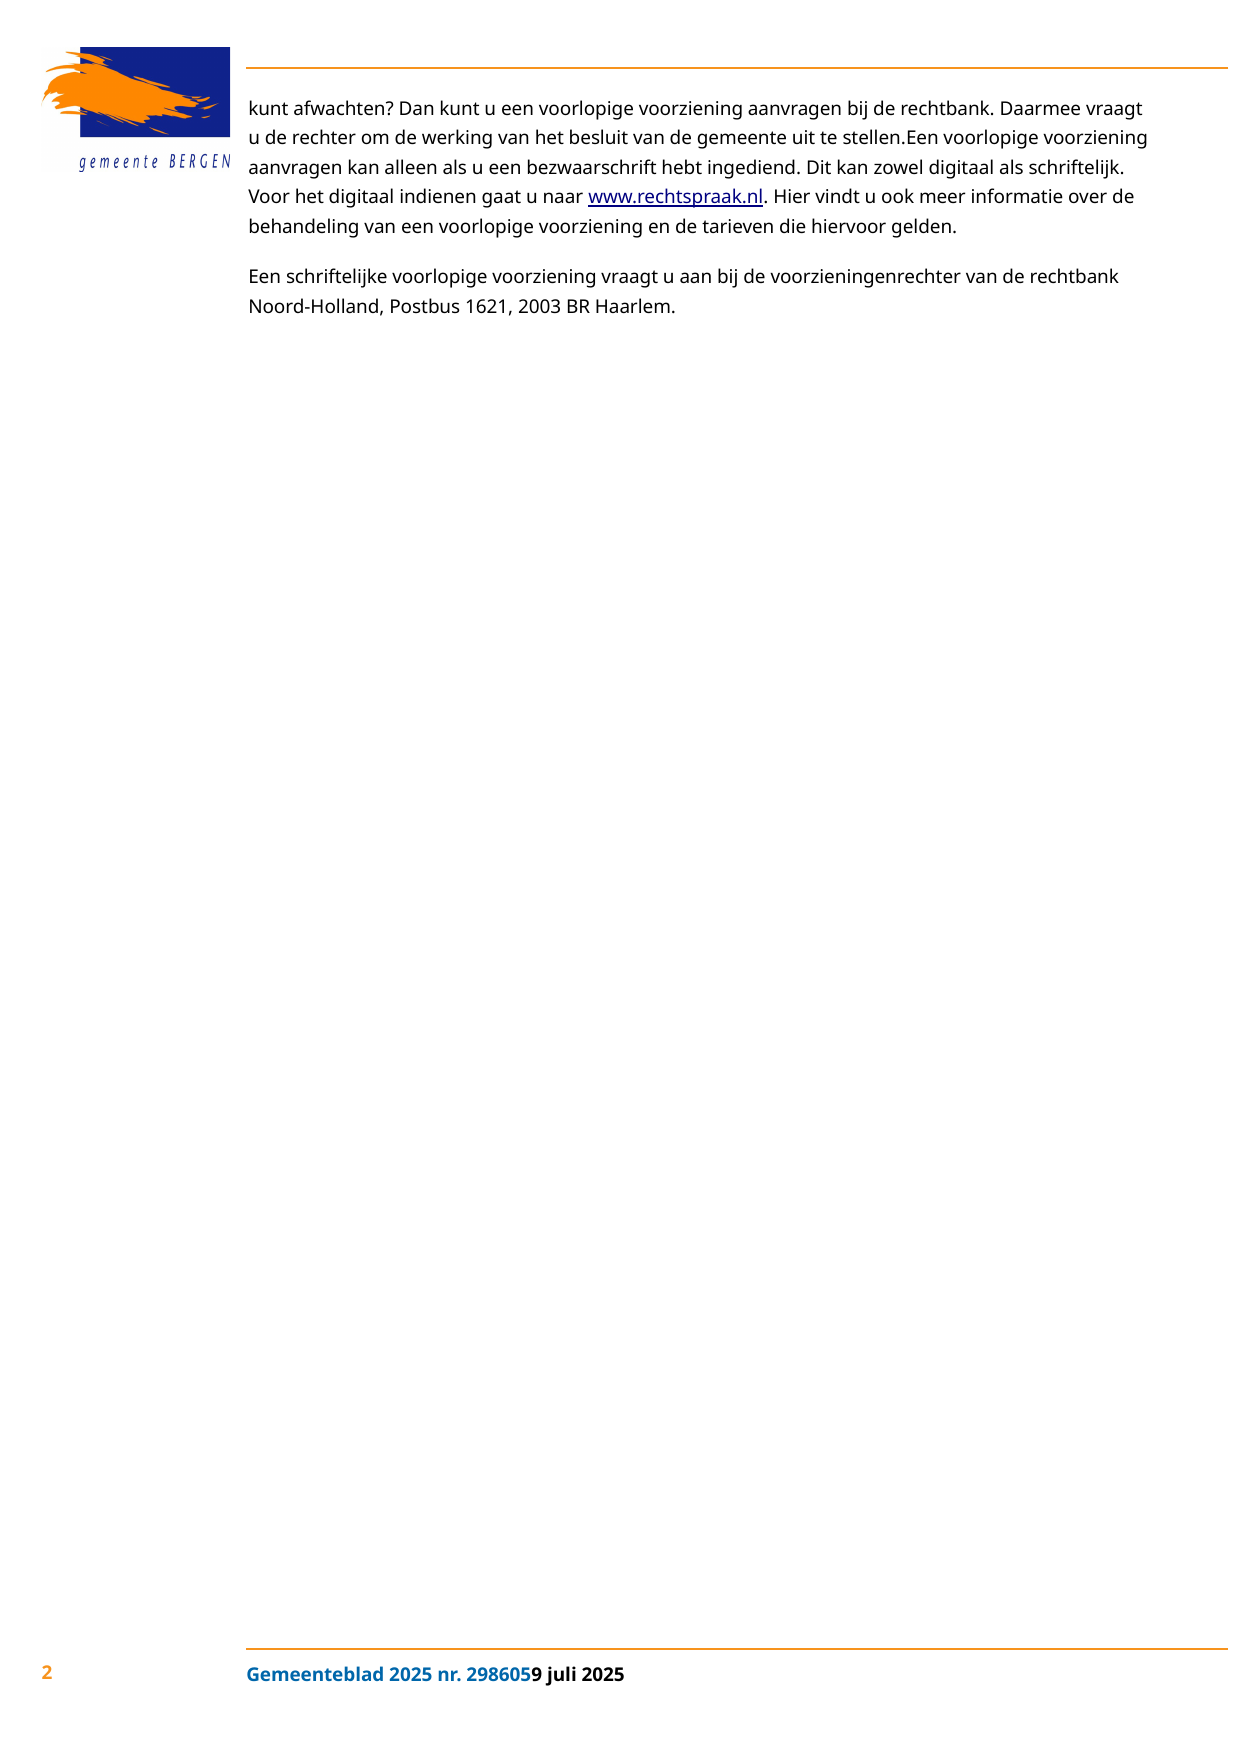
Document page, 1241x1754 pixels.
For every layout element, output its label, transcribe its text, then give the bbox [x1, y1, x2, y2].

picture [41, 47, 231, 172]
text Een schriftelijke voorlopige voorziening vraagt u aan bij de voorzieningenrechter van de rechtbank Noord-Holland, Postbus 1621, 2003 BR Haarlem. [248, 263, 1152, 319]
text kunt afwachten? Dan kunt u een voorlopige voorziening aanvragen bij de rechtbank. Daarmee vraagt u de rechter om de werking van het besluit van de gemeente uit te stellen.Een voorlopige voorziening aanvragen kan alleen als u een bezwaarschrift hebt ingediend. Dit kan zowel digitaal als schriftelijk. Voor het digitaal indienen gaat u naar www.rechtspraak.nl. Hier vindt u ook meer informatie over de behandeling van een voorlopige voorziening en de tarieven die hiervoor gelden. [248, 95, 1152, 239]
